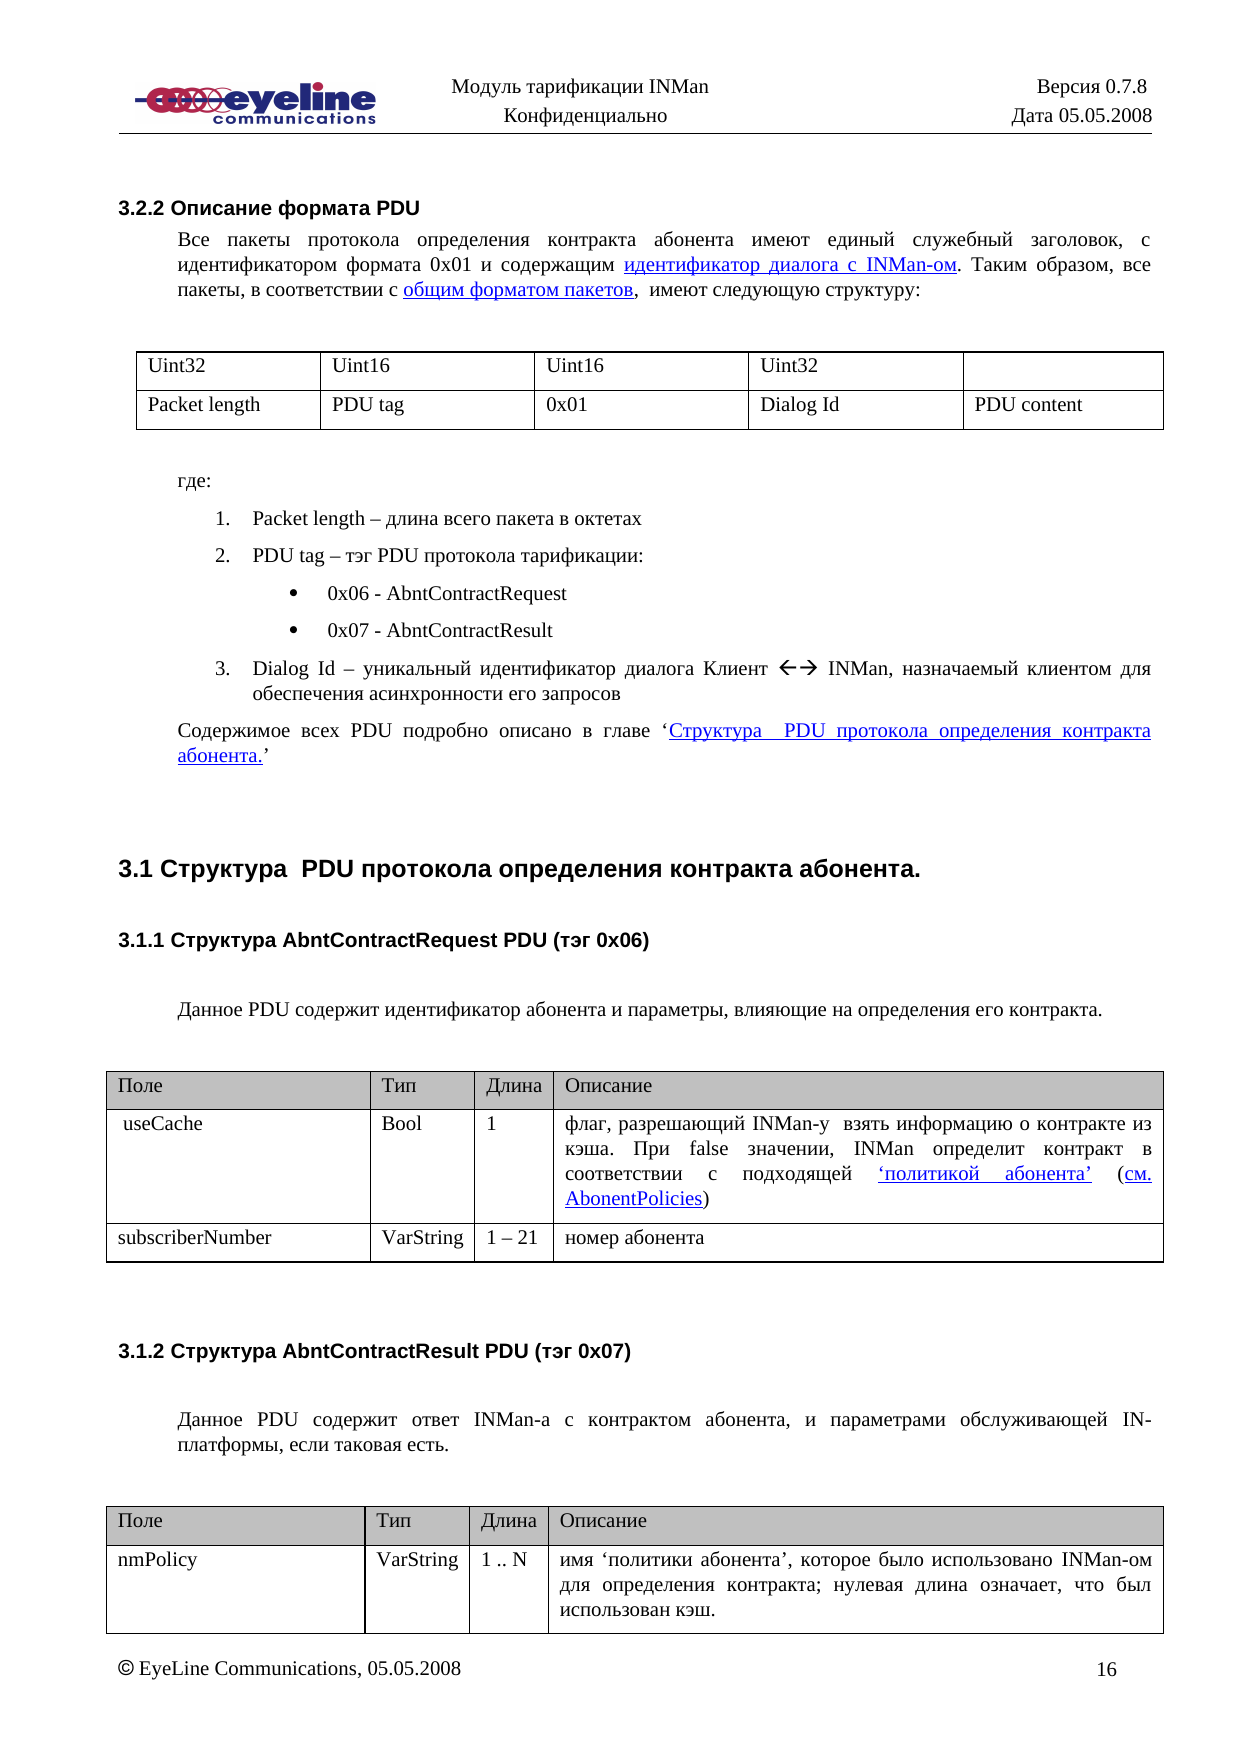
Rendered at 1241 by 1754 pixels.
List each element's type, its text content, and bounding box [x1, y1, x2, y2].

text Данное PDU содержит идентификатор абонента и параметры, влияющие на определения его контракта. [177, 996, 1151, 1021]
table_cell 0x01 [535, 391, 748, 428]
table_cell VarString [366, 1546, 469, 1633]
text где: [177, 467, 1151, 492]
table_header Uint16 [535, 353, 748, 390]
subtitle Описание формата PDU [118, 195, 1151, 220]
table_header Длина [475, 1072, 553, 1109]
subtitle Структура AbntContractResult PDU (тэг 0x07) [118, 1337, 1151, 1362]
table_header Описание [549, 1507, 1163, 1545]
table_header Uint32 [137, 353, 320, 390]
text Данное PDU содержит ответ INMan-a с контрактом абонента, и параметрами обслуживающей IN-платформы, если таковая есть. [177, 1406, 1151, 1456]
table_cell useCache [107, 1110, 370, 1223]
table_cell PDU tag [321, 391, 534, 428]
table_header Поле [107, 1507, 364, 1545]
table_cell Packet length [137, 391, 320, 428]
table_header Uint16 [321, 353, 534, 390]
list PDU tag – тэг PDU протокола тарификации: [215, 542, 1151, 567]
table_header Длина [470, 1507, 548, 1545]
table_cell флаг, разрешающий INMan-у взять информацию о контракте из кэша. При false значении, INMan определит контракт в соответствии с подходящей ‘политикой абонента’ (см. AbonentPolicies) [554, 1110, 1163, 1223]
text Все пакеты протокола определения контракта абонента имеют единый служебный заголовок, с идентификатором формата 0x01 и содержащим идентификатор диалога с INMan-ом. Таким образом, все пакеты, в соответствии с общим форматом пакетов, имеют следующую структуру: [177, 226, 1151, 301]
table_header Поле [107, 1072, 370, 1109]
text Содержимое всех PDU подробно описано в главе ‘Структура PDU протокола определения контракта абонента.’ [177, 717, 1151, 767]
table_header Тип [366, 1507, 469, 1545]
list Packet length – длина всего пакета в октетах [215, 504, 1151, 529]
table_header [964, 353, 1163, 390]
table_cell номер абонента [554, 1224, 1163, 1261]
list 0x06 - AbntContractRequest [290, 579, 1151, 604]
table_header Тип [371, 1072, 474, 1109]
table_cell subscriberNumber [107, 1224, 370, 1261]
table_header Uint32 [749, 353, 963, 390]
table_cell nmPolicy [107, 1546, 364, 1633]
table_cell 1 [475, 1110, 553, 1223]
table_cell PDU content [964, 391, 1163, 428]
table_header Описание [554, 1072, 1163, 1109]
picture [135, 82, 376, 124]
list Dialog Id – уникальный идентификатор диалога Клиент  INMan, назначаемый клиентом для обеспечения асинхронности его запросов [215, 654, 1151, 704]
table_cell 1 .. N [470, 1546, 548, 1633]
subtitle Структура AbntContractRequest PDU (тэг 0x06) [118, 927, 1151, 952]
table_cell VarString [371, 1224, 474, 1261]
table_cell имя ‘политики абонента’, которое было использовано INMan-ом для определения контракта; нулевая длина означает, что был использован кэш. [549, 1546, 1163, 1633]
list 0x07 - AbntContractResult [290, 617, 1151, 642]
subtitle Структура PDU протокола определения контракта абонента. [118, 854, 1151, 883]
table_cell 1 – 21 [475, 1224, 553, 1261]
table_cell Bool [371, 1110, 474, 1223]
table_cell Dialog Id [749, 391, 963, 428]
